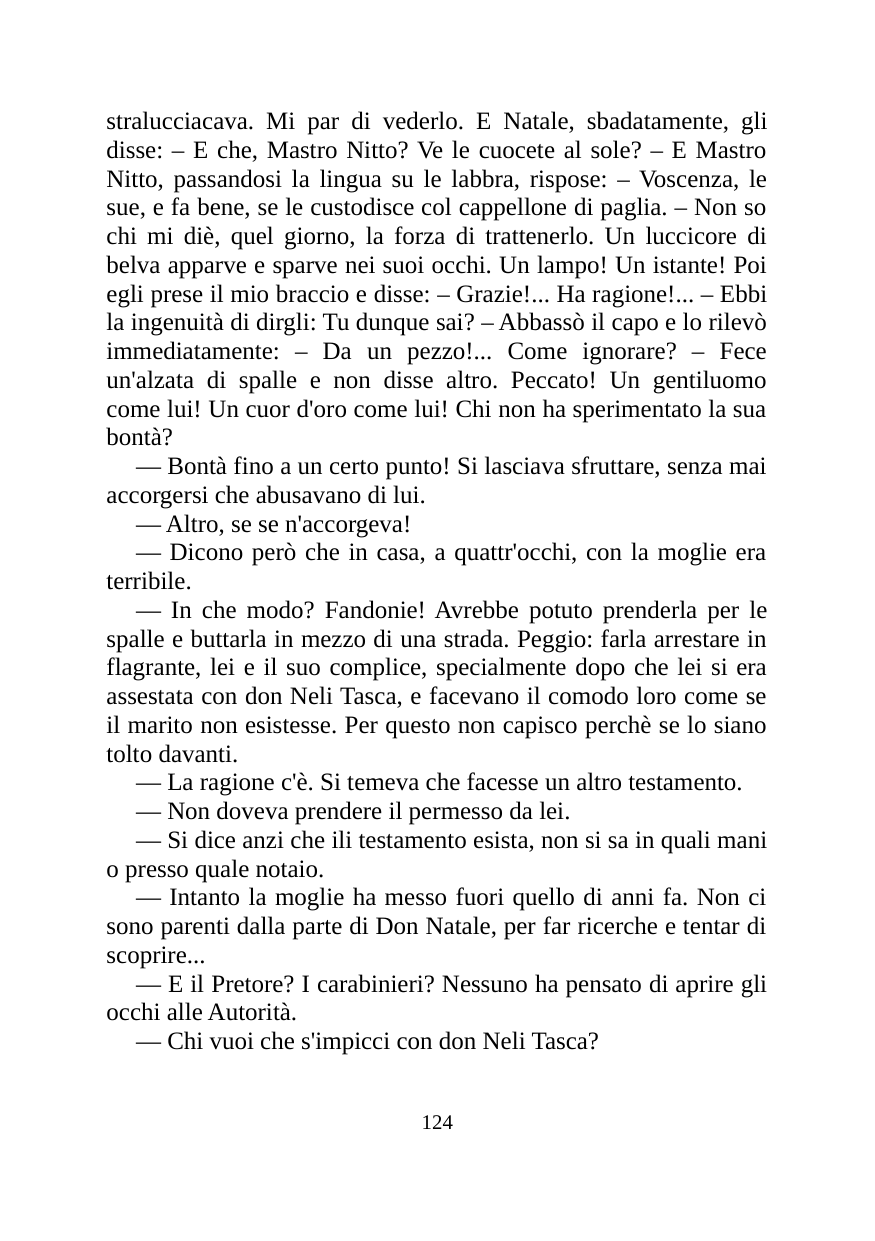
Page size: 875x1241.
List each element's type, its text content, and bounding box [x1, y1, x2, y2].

text — Intanto la moglie ha messo fuori quello di anni fa. Non ci sono parenti dalla parte di Don Natale, per far ricerche e tentar di scoprire... [106, 882, 768, 969]
text — In che modo? Fandonie! Avrebbe potuto prenderla per le spalle e buttarla in mezzo di una strada. Peggio: farla arrestare in flagrante, lei e il suo complice, specialmente dopo che lei si era assestata con don Neli Tasca, e facevano il comodo loro come se il marito non esistesse. Per questo non capisco perchè se lo siano tolto davanti. [106, 595, 768, 767]
text — Altro, se se n'accorgeva! [106, 509, 768, 537]
text — La ragione c'è. Si temeva che facesse un altro testamento. [106, 767, 768, 796]
text — Non doveva prendere il permesso da lei. [106, 796, 768, 825]
text — Chi vuoi che s'impicci con don Neli Tasca? [106, 1026, 768, 1055]
text — Bontà fino a un certo punto! Si lasciava sfruttare, senza mai accorgersi che abusavano di lui. [106, 451, 768, 509]
text — Si dice anzi che ili testamento esista, non si sa in quali mani o presso quale notaio. [106, 825, 768, 882]
text stralucciacava. Mi par di vederlo. E Natale, sbadatamente, gli disse: – E che, Mastro Nitto? Ve le cuocete al sole? – E Mastro Nitto, passandosi la lingua su le labbra, rispose: – Voscenza, le sue, e fa bene, se le custodisce col cappellone di paglia. – Non so chi mi diè, quel giorno, la forza di trattenerlo. Un luccicore di belva apparve e sparve nei suoi occhi. Un lampo! Un istante! Poi egli prese il mio braccio e disse: – Grazie!... Ha ragione!... – Ebbi la ingenuità di dirgli: Tu dunque sai? – Abbassò il capo e lo rilevò immediatamente: – Da un pezzo!... Come ignorare? – Fece un'alzata di spalle e non disse altro. Peccato! Un gentiluomo come lui! Un cuor d'oro come lui! Chi non ha sperimentato la sua bontà? [106, 106, 768, 451]
text — Dicono però che in casa, a quattr'occhi, con la moglie era terribile. [106, 537, 768, 595]
text — E il Pretore? I carabinieri? Nessuno ha pensato di aprire gli occhi alle Autorità. [106, 969, 768, 1026]
